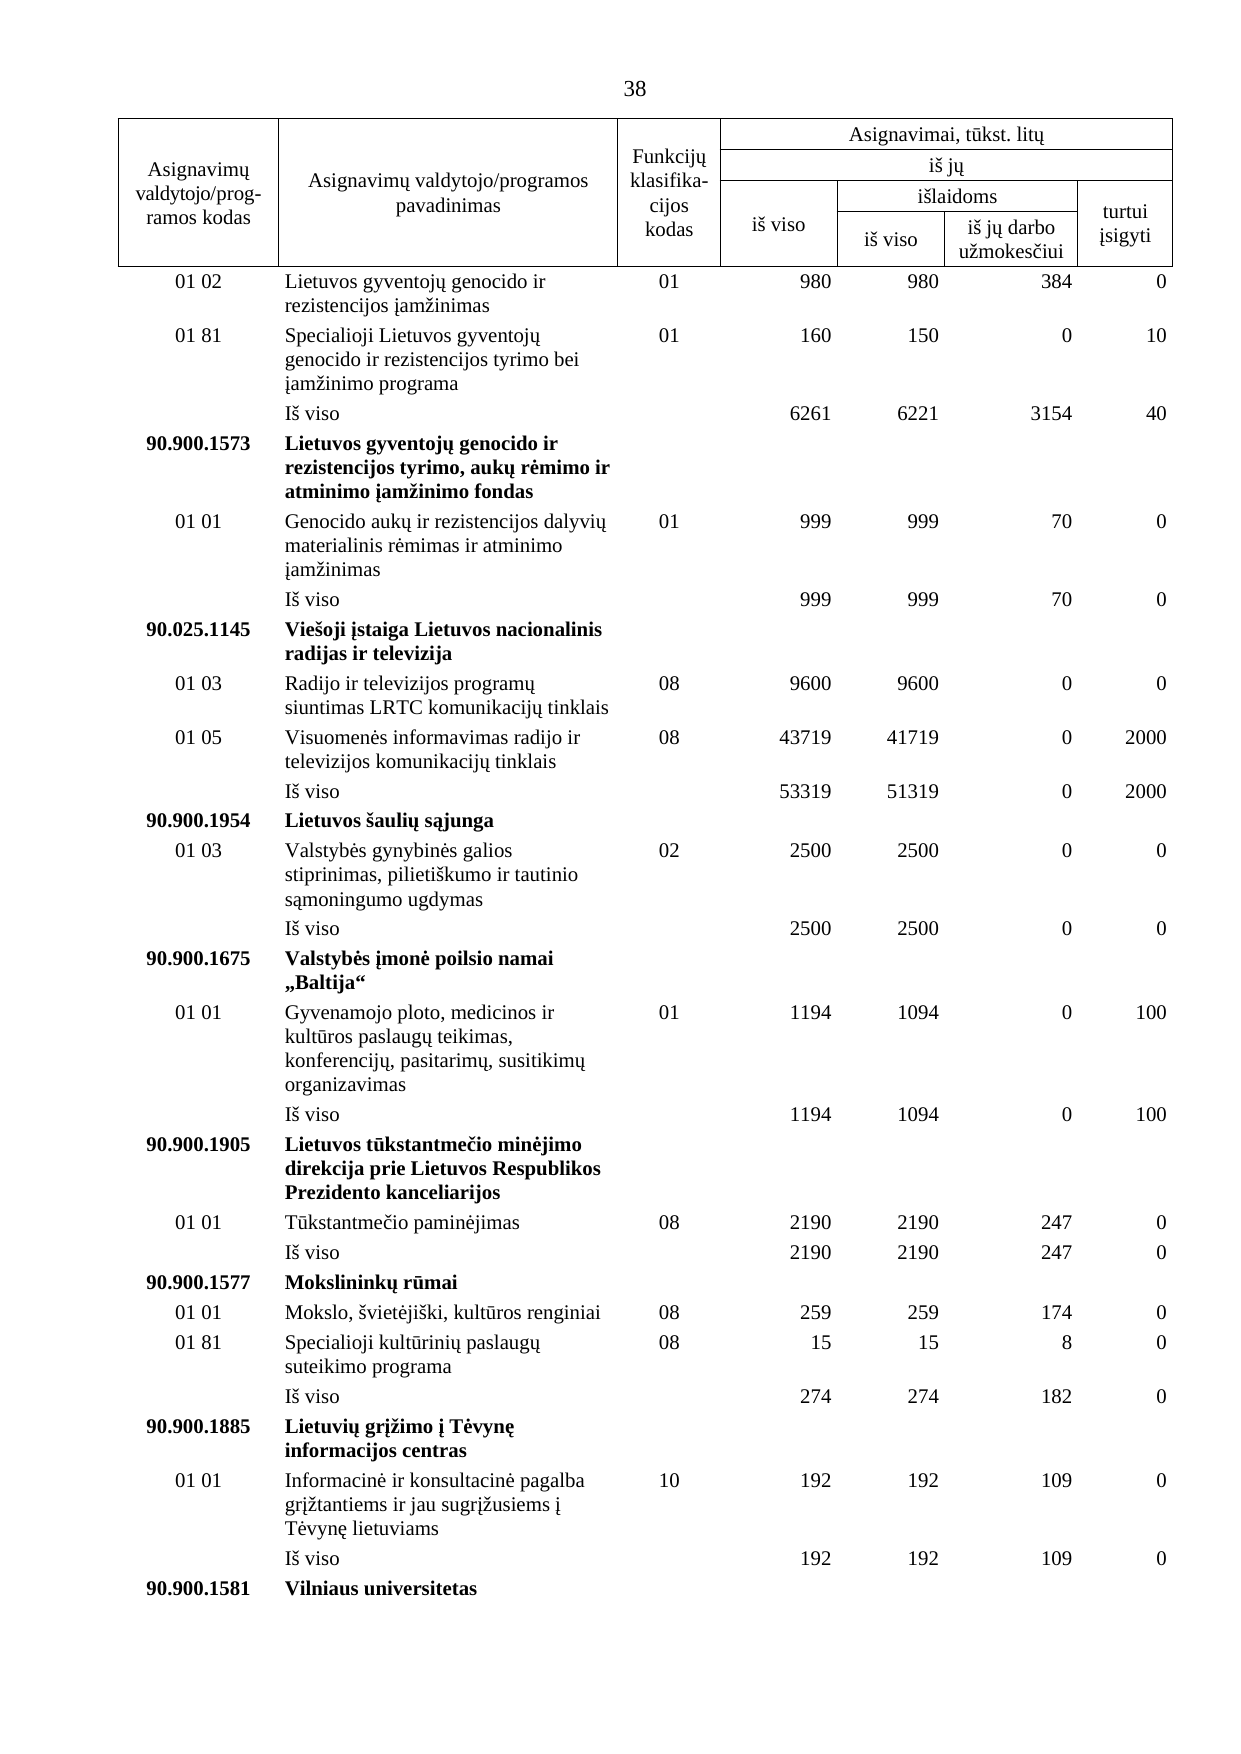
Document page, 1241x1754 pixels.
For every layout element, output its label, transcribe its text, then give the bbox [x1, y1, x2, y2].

table_cell [618, 1237, 720, 1267]
table_cell 0 [945, 776, 1078, 806]
table_cell [118, 1543, 278, 1573]
table_cell 384 [945, 267, 1078, 320]
table_cell 53319 [720, 776, 837, 806]
table_cell iš viso [838, 212, 944, 266]
table_cell 109 [945, 1543, 1078, 1573]
table_cell 2500 [837, 914, 944, 943]
table_cell 0 [1078, 584, 1172, 614]
table_cell [618, 398, 720, 428]
table_cell [618, 943, 720, 997]
table_cell [118, 398, 278, 428]
table_cell 150 [837, 320, 944, 398]
table_cell 2000 [1078, 776, 1172, 806]
table_cell [720, 428, 837, 506]
table_cell 0 [945, 835, 1078, 913]
table_cell 192 [720, 1465, 837, 1543]
table_cell 01 03 [118, 668, 278, 722]
table_cell 980 [837, 267, 944, 320]
table_cell [1078, 806, 1172, 835]
table_cell [118, 1099, 278, 1129]
table_cell 2500 [837, 835, 944, 913]
table_cell 0 [1078, 1207, 1172, 1237]
table_cell Valstybės įmonė poilsio namai „Baltija“ [279, 943, 618, 997]
table_cell 0 [1078, 1381, 1172, 1411]
table_header Funkcijų klasifika-cijos kodas [618, 119, 720, 266]
table_cell iš jų [721, 150, 1172, 180]
table_cell 2190 [837, 1237, 944, 1267]
table_cell [720, 1267, 837, 1297]
table_cell 08 [618, 722, 720, 776]
table_cell [837, 1129, 944, 1207]
table_cell 01 01 [118, 506, 278, 584]
table_cell 0 [1078, 1543, 1172, 1573]
table_cell 01 [618, 267, 720, 320]
table_cell 02 [618, 835, 720, 913]
table_cell Lietuvos tūkstantmečio minėjimo direkcija prie Lietuvos Respublikos Prezidento kanceliarijos [279, 1129, 618, 1207]
table_cell 90.900.1581 [118, 1573, 278, 1602]
table_cell 109 [945, 1465, 1078, 1543]
table_cell 01 01 [118, 1465, 278, 1543]
table_cell 08 [618, 1207, 720, 1237]
table_cell 0 [945, 722, 1078, 776]
table_cell Iš viso [279, 776, 618, 806]
table_cell 01 01 [118, 997, 278, 1099]
table_cell [720, 1129, 837, 1207]
table_cell 01 02 [118, 267, 278, 320]
table_cell 2500 [720, 835, 837, 913]
table_cell 90.900.1905 [118, 1129, 278, 1207]
table_cell 192 [837, 1543, 944, 1573]
table_cell Specialioji Lietuvos gyventojų genocido ir rezistencijos tyrimo bei įamžinimo programa [279, 320, 618, 398]
table_cell [618, 1129, 720, 1207]
table_cell 0 [1078, 1237, 1172, 1267]
table_cell 01 01 [118, 1297, 278, 1327]
table_cell Lietuvos šaulių sąjunga [279, 806, 618, 835]
table_cell [945, 806, 1078, 835]
table_cell Iš viso [279, 1099, 618, 1129]
table_cell išlaidoms [838, 181, 1077, 211]
table_cell Gyvenamojo ploto, medicinos ir kultūros paslaugų teikimas, konferencijų, pasitarimų, susitikimų organizavimas [279, 997, 618, 1099]
table_cell 15 [720, 1327, 837, 1381]
table_cell [837, 806, 944, 835]
table_cell 0 [945, 997, 1078, 1099]
table_cell [618, 1381, 720, 1411]
table_cell 2500 [720, 914, 837, 943]
table_cell 15 [837, 1327, 944, 1381]
table_cell 2190 [837, 1207, 944, 1237]
table_cell [837, 428, 944, 506]
table_cell [720, 943, 837, 997]
table_cell 1194 [720, 1099, 837, 1129]
table_cell 174 [945, 1297, 1078, 1327]
table_cell [837, 614, 944, 668]
table_cell 90.900.1573 [118, 428, 278, 506]
table_cell [720, 1573, 837, 1602]
table_cell 51319 [837, 776, 944, 806]
table_cell [618, 428, 720, 506]
table_cell [618, 1099, 720, 1129]
table_cell 2000 [1078, 722, 1172, 776]
table_cell 10 [618, 1465, 720, 1543]
table_cell 9600 [720, 668, 837, 722]
table_cell 247 [945, 1207, 1078, 1237]
table_cell Iš viso [279, 398, 618, 428]
table_cell 1094 [837, 997, 944, 1099]
table_cell [1078, 428, 1172, 506]
table_cell 01 [618, 320, 720, 398]
table_cell 980 [720, 267, 837, 320]
table_cell [618, 1411, 720, 1465]
table_cell 08 [618, 1327, 720, 1381]
table_cell Lietuvos gyventojų genocido ir rezistencijos tyrimo, aukų rėmimo ir atminimo įamžinimo fondas [279, 428, 618, 506]
table_cell [1078, 1267, 1172, 1297]
table_cell 1094 [837, 1099, 944, 1129]
table_cell 100 [1078, 1099, 1172, 1129]
table_cell 999 [720, 506, 837, 584]
table_cell Viešoji įstaiga Lietuvos nacionalinis radijas ir televizija [279, 614, 618, 668]
table_cell Informacinė ir konsultacinė pagalba grįžtantiems ir jau sugrįžusiems į Tėvynę lietuviams [279, 1465, 618, 1543]
table_cell 0 [1078, 1297, 1172, 1327]
table_cell [618, 806, 720, 835]
table_cell 9600 [837, 668, 944, 722]
table_cell 999 [837, 506, 944, 584]
table_cell [945, 428, 1078, 506]
table_cell [118, 914, 278, 943]
table_cell Genocido aukų ir rezistencijos dalyvių materialinis rėmimas ir atminimo įamžinimas [279, 506, 618, 584]
table_cell 08 [618, 668, 720, 722]
table_cell Iš viso [279, 1381, 618, 1411]
table_cell Radijo ir televizijos programų siuntimas LRTC komunikacijų tinklais [279, 668, 618, 722]
table_cell [945, 943, 1078, 997]
table_cell Iš viso [279, 584, 618, 614]
table_cell [1078, 1129, 1172, 1207]
table_cell [618, 614, 720, 668]
table_cell [618, 584, 720, 614]
table_cell 0 [1078, 835, 1172, 913]
table_cell 247 [945, 1237, 1078, 1267]
table_cell [837, 943, 944, 997]
table_cell 0 [1078, 668, 1172, 722]
table_cell 274 [837, 1381, 944, 1411]
table_cell 90.900.1577 [118, 1267, 278, 1297]
table_header Asignavimai, tūkst. litų [721, 119, 1172, 149]
table_cell 999 [720, 584, 837, 614]
table_cell 192 [720, 1543, 837, 1573]
table_cell 90.900.1675 [118, 943, 278, 997]
table_cell iš jų darbo užmokesčiui [945, 212, 1077, 266]
table_cell 259 [837, 1297, 944, 1327]
table_cell Mokslo, švietėjiški, kultūros renginiai [279, 1297, 618, 1327]
table_cell 0 [945, 320, 1078, 398]
table_cell 01 81 [118, 320, 278, 398]
table_cell Mokslininkų rūmai [279, 1267, 618, 1297]
table_cell 90.900.1885 [118, 1411, 278, 1465]
table_cell 70 [945, 506, 1078, 584]
table_cell [837, 1267, 944, 1297]
table_cell 0 [1078, 506, 1172, 584]
table_cell 90.025.1145 [118, 614, 278, 668]
table_cell Visuomenės informavimas radijo ir televizijos komunikacijų tinklais [279, 722, 618, 776]
table_cell [1078, 614, 1172, 668]
table_cell [720, 1411, 837, 1465]
table_cell iš viso [721, 181, 837, 266]
table_cell [945, 1573, 1078, 1602]
table_cell [118, 584, 278, 614]
table_cell Iš viso [279, 914, 618, 943]
table_cell [720, 806, 837, 835]
table_cell 0 [945, 1099, 1078, 1129]
table_cell 01 05 [118, 722, 278, 776]
table_header Asignavimų valdytojo/programos pavadinimas [279, 119, 617, 266]
table_cell 0 [1078, 1327, 1172, 1381]
table_cell Valstybės gynybinės galios stiprinimas, pilietiškumo ir tautinio sąmoningumo ugdymas [279, 835, 618, 913]
table_cell 2190 [720, 1237, 837, 1267]
table_cell [118, 1381, 278, 1411]
table_cell 90.900.1954 [118, 806, 278, 835]
table_cell [945, 1267, 1078, 1297]
table_cell Iš viso [279, 1543, 618, 1573]
table_cell turtui įsigyti [1078, 181, 1172, 266]
table_cell Iš viso [279, 1237, 618, 1267]
table_cell 182 [945, 1381, 1078, 1411]
table_cell Specialioji kultūrinių paslaugų suteikimo programa [279, 1327, 618, 1381]
table_cell 01 81 [118, 1327, 278, 1381]
table_cell [720, 614, 837, 668]
table_cell 01 [618, 997, 720, 1099]
table_cell [618, 1573, 720, 1602]
table_cell 70 [945, 584, 1078, 614]
table_cell 01 03 [118, 835, 278, 913]
table_cell Vilniaus universitetas [279, 1573, 618, 1602]
table_header Asignavimų valdytojo/prog-ramos kodas [119, 119, 278, 266]
table_cell 100 [1078, 997, 1172, 1099]
table_cell Tūkstantmečio paminėjimas [279, 1207, 618, 1237]
table_cell [618, 1267, 720, 1297]
table_cell 0 [945, 668, 1078, 722]
table_cell 40 [1078, 398, 1172, 428]
table_cell 274 [720, 1381, 837, 1411]
table_cell 6221 [837, 398, 944, 428]
table_cell 10 [1078, 320, 1172, 398]
table_cell 192 [837, 1465, 944, 1543]
table_cell Lietuvių grįžimo į Tėvynę informacijos centras [279, 1411, 618, 1465]
table_cell 0 [945, 914, 1078, 943]
table_cell [1078, 943, 1172, 997]
table_cell [118, 776, 278, 806]
table_cell 999 [837, 584, 944, 614]
table_cell [618, 1543, 720, 1573]
table_cell [118, 1237, 278, 1267]
table_cell 08 [618, 1297, 720, 1327]
table_cell 8 [945, 1327, 1078, 1381]
table_cell [1078, 1411, 1172, 1465]
table_cell [837, 1573, 944, 1602]
table_cell 0 [1078, 1465, 1172, 1543]
table_cell 3154 [945, 398, 1078, 428]
table_cell 01 01 [118, 1207, 278, 1237]
table_cell 2190 [720, 1207, 837, 1237]
table_cell [945, 1411, 1078, 1465]
table_cell 01 [618, 506, 720, 584]
table_cell [945, 614, 1078, 668]
table_cell 0 [1078, 267, 1172, 320]
table_cell 6261 [720, 398, 837, 428]
table_cell 1194 [720, 997, 837, 1099]
table_cell Lietuvos gyventojų genocido ir rezistencijos įamžinimas [279, 267, 618, 320]
table_cell [837, 1411, 944, 1465]
table_cell 259 [720, 1297, 837, 1327]
table_cell [618, 776, 720, 806]
table_cell 0 [1078, 914, 1172, 943]
table_cell [1078, 1573, 1172, 1602]
table_cell 160 [720, 320, 837, 398]
table_cell [618, 914, 720, 943]
table_cell 43719 [720, 722, 837, 776]
table_cell [945, 1129, 1078, 1207]
table_cell 41719 [837, 722, 944, 776]
